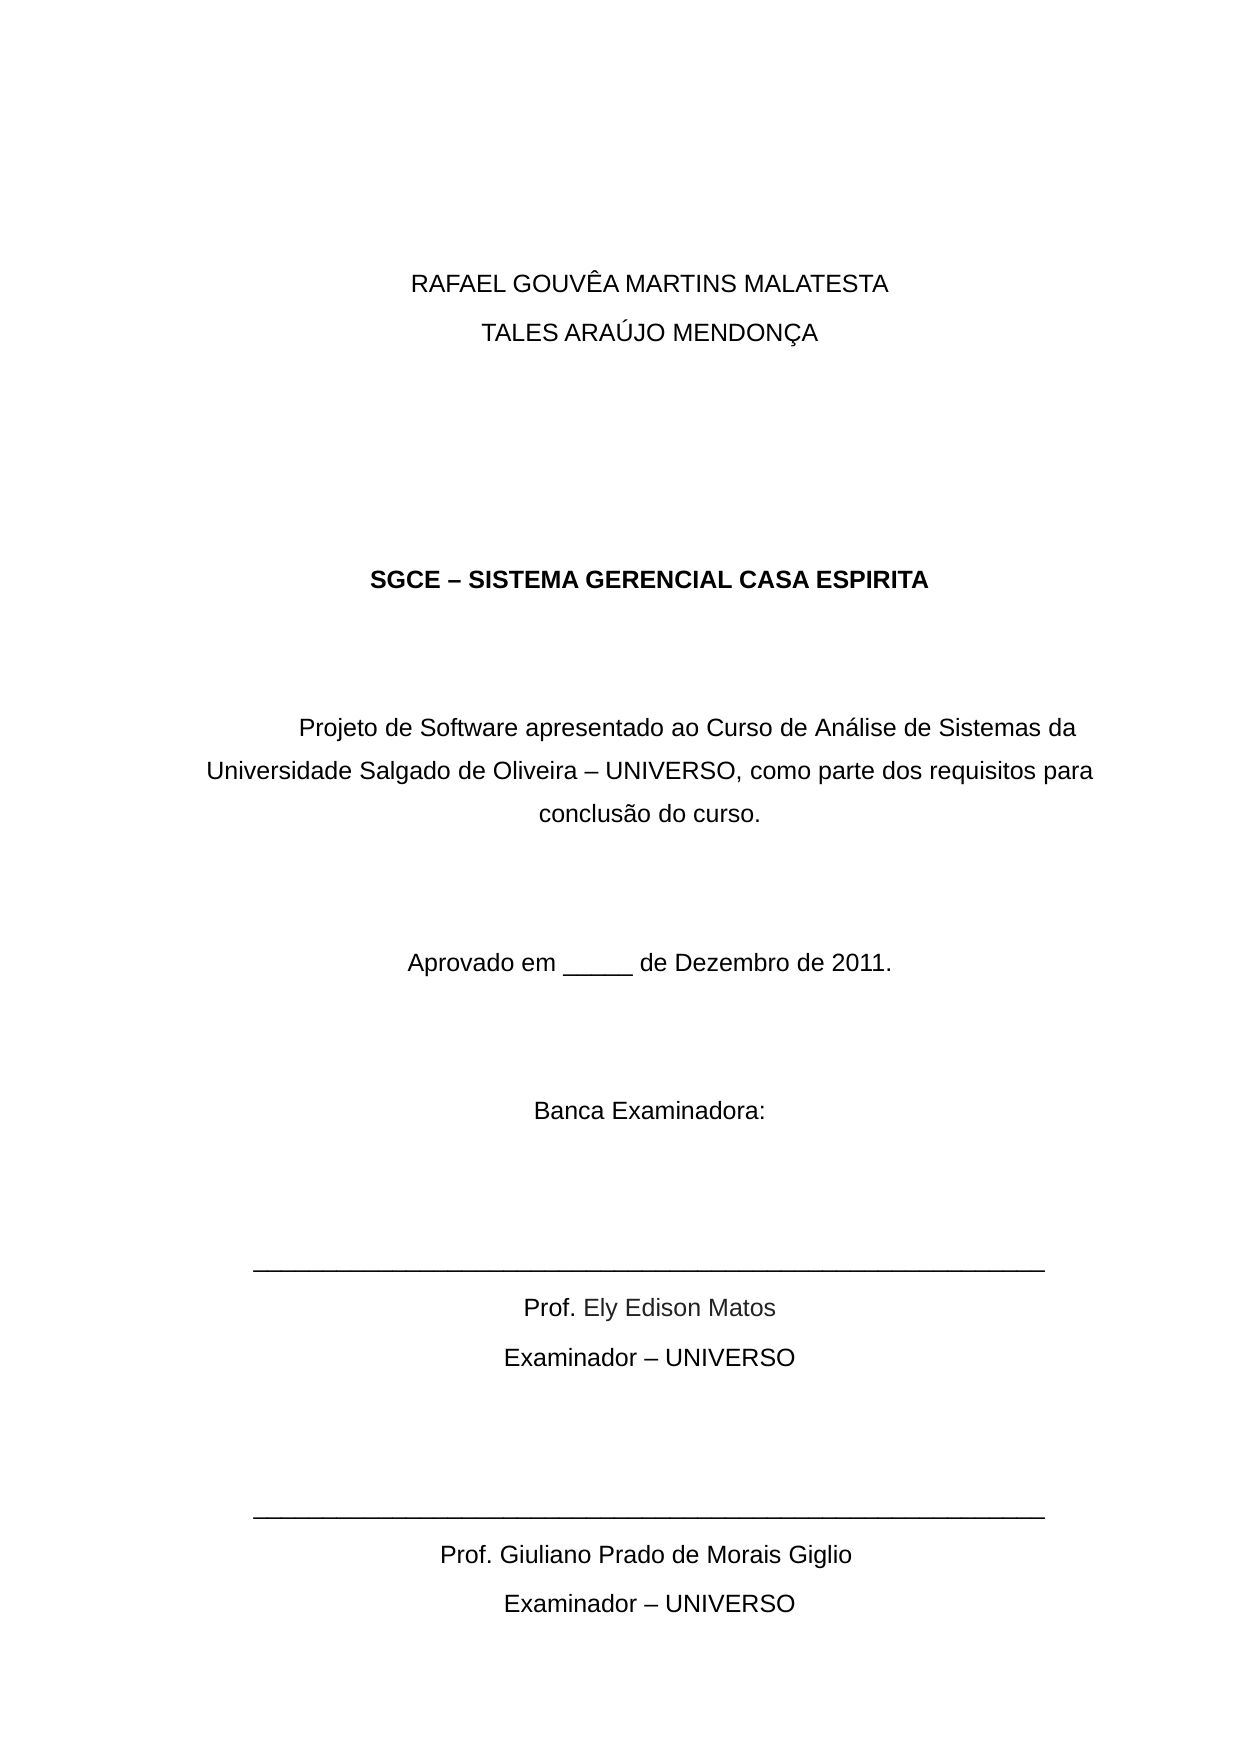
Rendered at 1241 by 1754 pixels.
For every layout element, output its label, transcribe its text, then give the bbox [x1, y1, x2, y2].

text Prof. Ely Edison Matos [177, 1293, 1122, 1322]
text Projeto de Software apresentado ao Curso de Análise de Sistemas da Universidade Salgado de Oliveira – UNIVERSO, como parte dos requisitos para conclusão do curso. [177, 713, 1122, 828]
text Examinador – UNIVERSO [177, 1343, 1122, 1371]
text Aprovado em _____ de Dezembro de 2011. [177, 948, 1122, 976]
text Banca Examinadora: [177, 1096, 1122, 1124]
text SGCE – SISTEMA GERENCIAL CASA ESPIRITA [177, 565, 1122, 594]
text Prof. Giuliano Prado de Morais Giglio [177, 1540, 1122, 1569]
text TALES ARAÚJO MENDONÇA [177, 318, 1122, 347]
text _________________________________________________________ [177, 1244, 1122, 1273]
text Examinador – UNIVERSO [177, 1589, 1122, 1618]
text _________________________________________________________ [177, 1491, 1122, 1519]
text RAFAEL GOUVÊA MARTINS MALATESTA [177, 269, 1122, 298]
